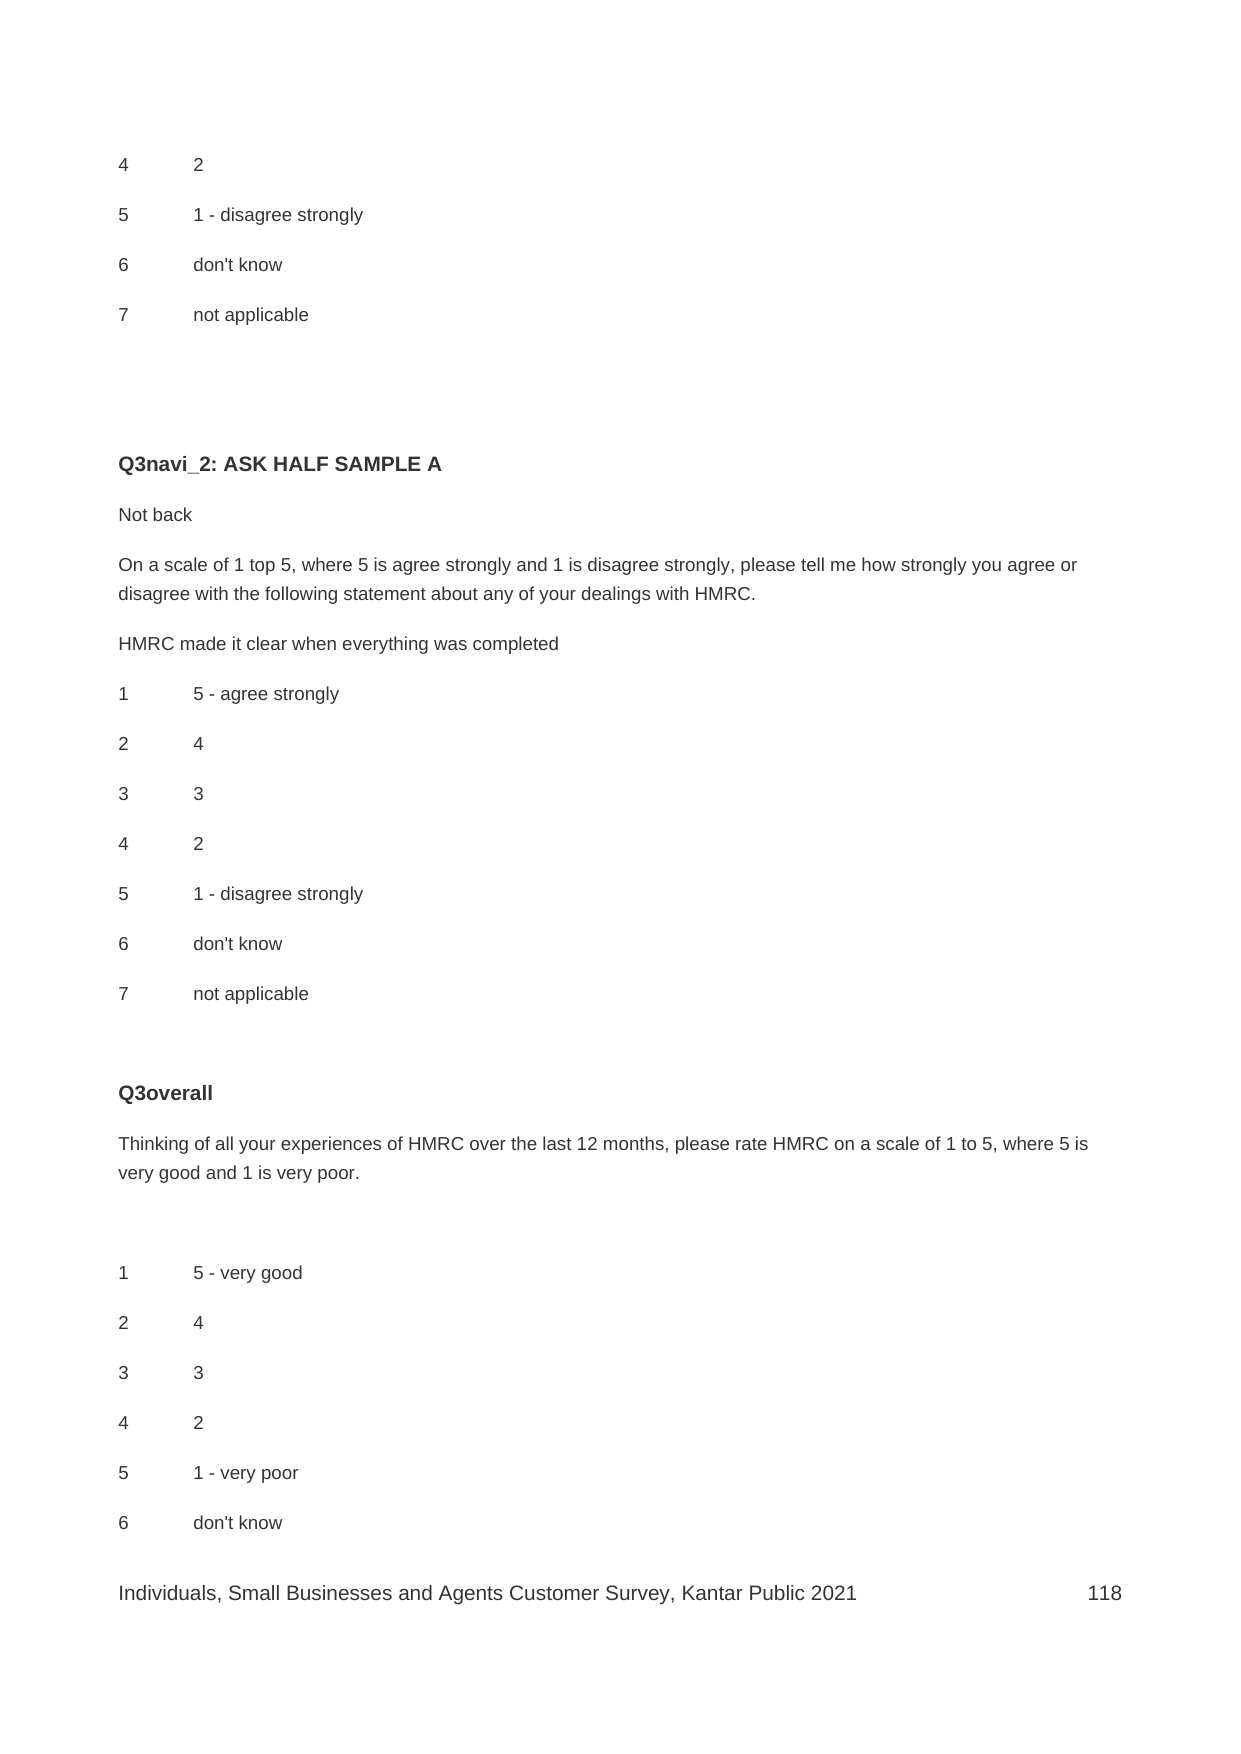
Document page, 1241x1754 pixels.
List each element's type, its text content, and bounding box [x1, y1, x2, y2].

text 4 2 [118, 827, 1122, 856]
text 4 2 [118, 1406, 1122, 1435]
text 2 4 [118, 1306, 1122, 1335]
text Q3navi_2: ASK HALF SAMPLE A [118, 448, 1122, 477]
text 5 1 - very poor [118, 1456, 1122, 1485]
text Thinking of all your experiences of HMRC over the last 12 months, please rate HMRC on a scale of 1 to 5, where 5 is very good and 1 is very poor. [118, 1127, 1122, 1185]
text 5 1 - disagree strongly [118, 198, 1122, 227]
text On a scale of 1 top 5, where 5 is agree strongly and 1 is disagree strongly, please tell me how strongly you agree or disagree with the following statement about any of your dealings with HMRC. [118, 548, 1122, 606]
text 7 not applicable [118, 977, 1122, 1006]
text 3 3 [118, 1356, 1122, 1385]
text 1 5 - agree strongly [118, 677, 1122, 706]
text 2 4 [118, 727, 1122, 756]
text Q3overall [118, 1077, 1122, 1106]
text 7 not applicable [118, 298, 1122, 327]
text 5 1 - disagree strongly [118, 877, 1122, 906]
text 6 don't know [118, 248, 1122, 277]
text 4 2 [118, 148, 1122, 177]
text 3 3 [118, 777, 1122, 806]
text Not back [118, 498, 1122, 527]
text 6 don't know [118, 1506, 1122, 1535]
text HMRC made it clear when everything was completed [118, 627, 1122, 656]
text 6 don't know [118, 927, 1122, 956]
text 1 5 - very good [118, 1256, 1122, 1285]
